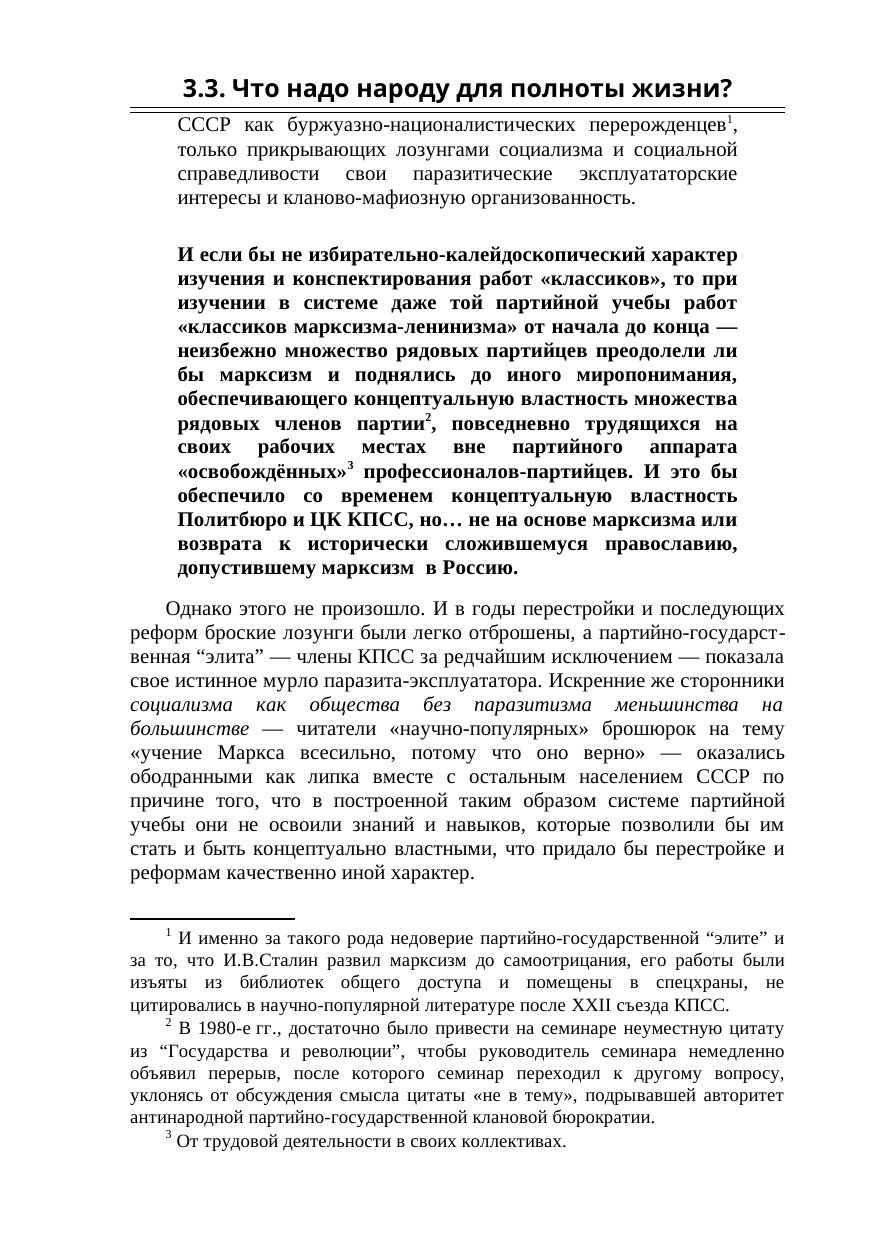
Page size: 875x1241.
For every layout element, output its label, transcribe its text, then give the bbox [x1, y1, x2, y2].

text И именно за такого рода недоверие партийно-государственной “элите” и за то, что И.В.Сталин развил марксизм до самоотрицания, его работы были изъяты из библиотек общего доступа и помещены в спецхраны, не цитировались в научно-популярной литературе после XXII съезда КПСС. [130, 925, 785, 1015]
text Однако этого не произошло. И в годы перестройки и последующих реформ броские лозунги были легко отброшены, а партийно-государст­венная “элита” — члены КПСС за редчайшим исключением — показала свое истинное мурло паразита-эксплуататора. Искренние же сторонники социализма как общества без паразитизма меньшинства на большинстве — читатели «научно-популярных» брошюрок на тему «учение Маркса всесильно, потому что оно верно» — оказались ободранными как липка вместе с остальным населением СССР по причине того, что в построенной таким образом системе партийной учебы они не освоили знаний и навыков, которые позволили бы им стать и быть концептуально властными, что придало бы перестройке и реформам качественно иной характер. [130, 595, 785, 884]
text От трудовой деятельности в своих коллективах. [130, 1127, 785, 1152]
text СССР как буржуазно-националисти­ческих перерожденцев, только прикрывающих лозунгами социализма и социальной справедливости свои паразитические эксплуататорские интересы и кланово-мафиозную организованность. [177, 113, 738, 208]
text И если бы не избирательно-калейдоскопический характер изучения и конспектирования работ «классиков», то при изучении в системе даже той партийной учебы работ «классиков марксизма-ленинизма» от начала до конца — неизбежно множество рядовых партийцев преодолели ли бы марксизм и поднялись до иного миропонимания, обеспечивающего концептуальную властность множества рядовых членов партии, повседневно трудящихся на своих рабочих местах вне партийного аппарата «освобождённых» профессионалов-партий­цев. И это бы обеспечило со временем концептуальную властность Политбюро и ЦК КПСС, но… не на основе марксизма или возврата к исторически сложившемуся православию, допустившему марксизм в Россию. [177, 242, 738, 579]
text В 1980‑е гг., достаточно было привести на семинаре неуместную цитату из “Государства и революции”, чтобы руководитель семинара немедленно объявил перерыв, после которого семинар переходил к другому вопросу, уклонясь от обсуждения смысла цитаты «не в тему», подрывавшей авторитет антинародной партийно-государственной клановой бюрократии. [130, 1015, 785, 1127]
